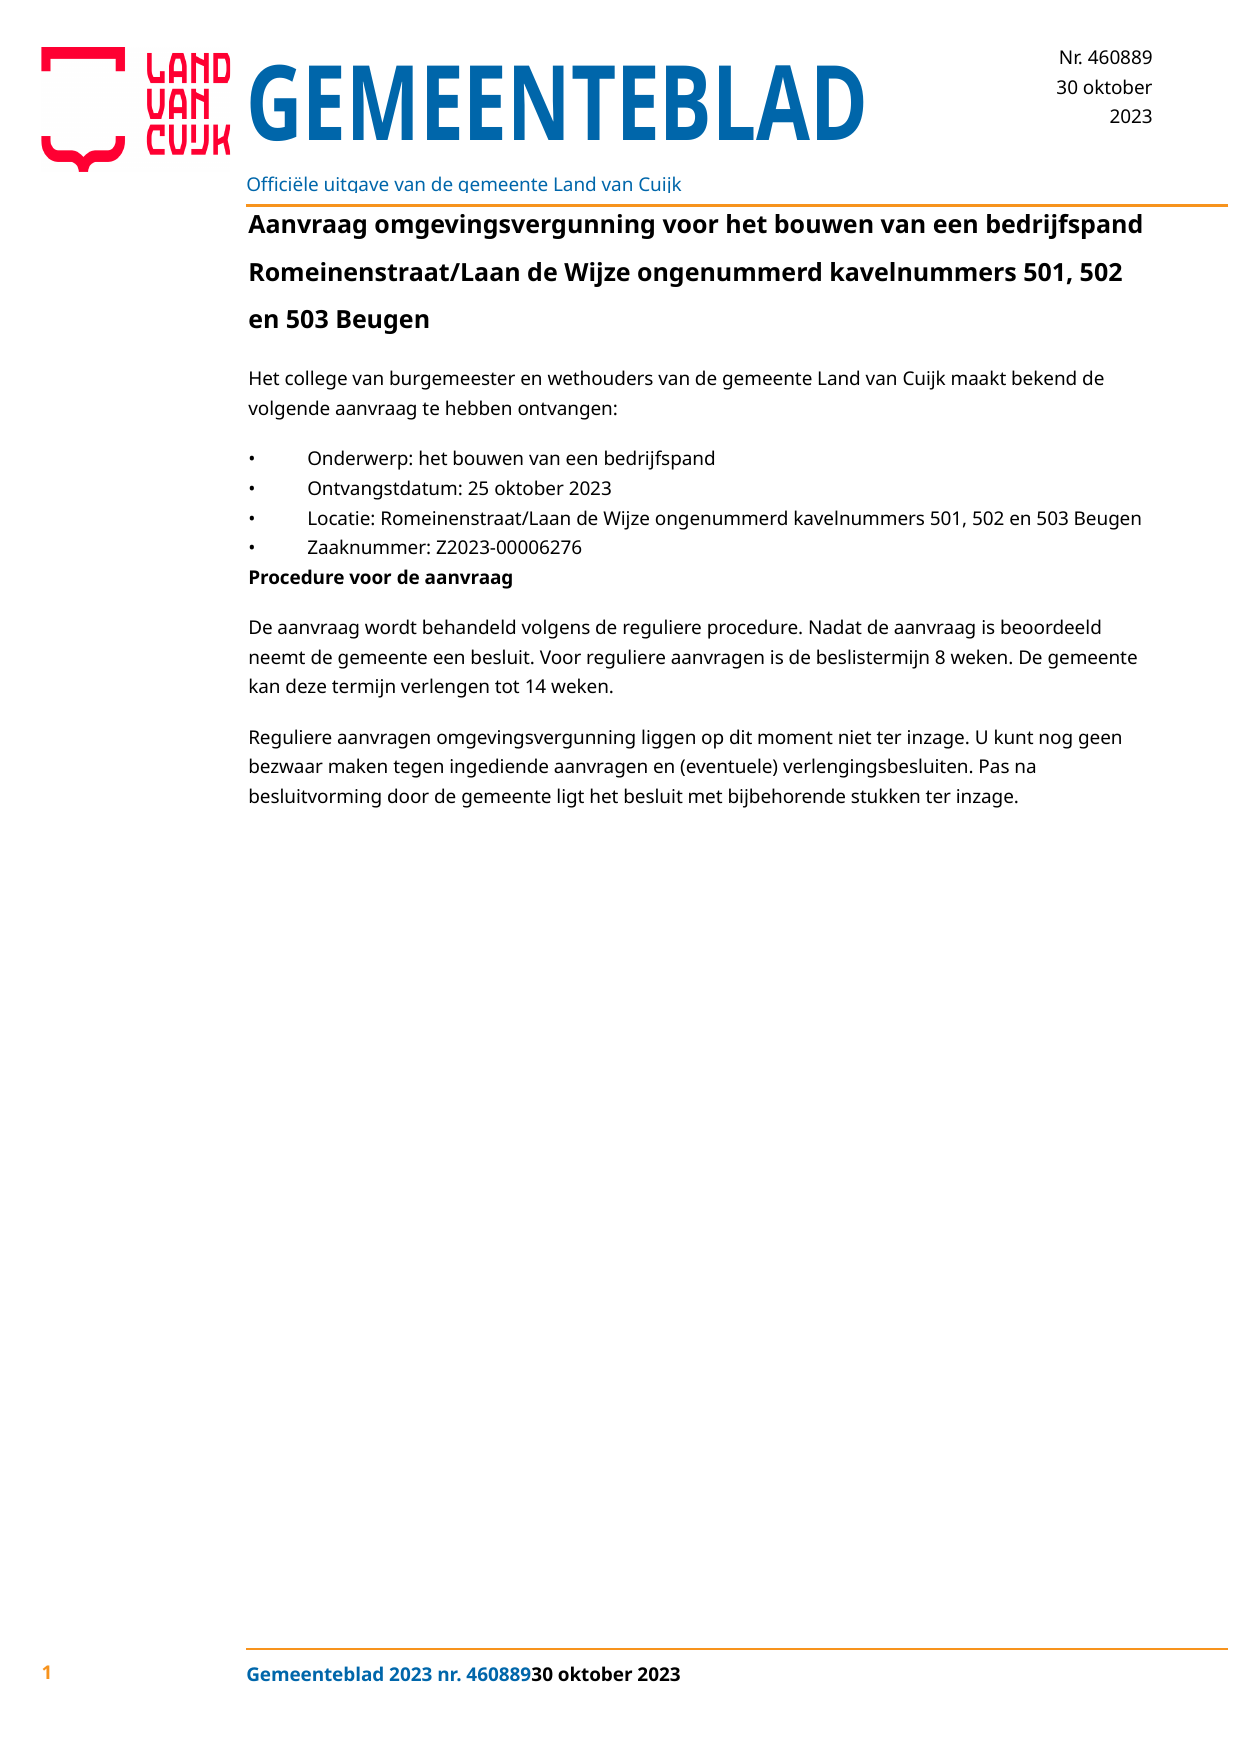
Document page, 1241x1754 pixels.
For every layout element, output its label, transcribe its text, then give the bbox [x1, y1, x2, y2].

list Locatie: Romeinenstraat/Laan de Wijze ongenummerd kavelnummers 501, 502 en 503 Beugen [248, 505, 1152, 530]
text Reguliere aanvragen omgevingsvergunning liggen op dit moment niet ter inzage. U kunt nog geen bezwaar maken tegen ingediende aanvragen en (eventuele) verlengingsbesluiten. Pas na besluitvorming door de gemeente ligt het besluit met bijbehorende stukken ter inzage. [248, 724, 1152, 809]
list Ontvangstdatum: 25 oktober 2023 [248, 475, 1152, 501]
picture [41, 47, 231, 172]
text Procedure voor de aanvraag [248, 564, 1152, 589]
text Het college van burgemeester en wethouders van de gemeente Land van Cuijk maakt bekend de volgende aanvraag te hebben ontvangen: [248, 366, 1152, 421]
text Aanvraag omgevingsvergunning voor het bouwen van een bedrijfspand Romeinenstraat/Laan de Wijze ongenummerd kavelnummers 501, 502 en 503 Beugen [248, 207, 1152, 336]
list Zaaknummer: Z2023-00006276 [248, 534, 1152, 560]
list Onderwerp: het bouwen van een bedrijfspand [248, 446, 1152, 471]
text De aanvraag wordt behandeld volgens de reguliere procedure. Nadat de aanvraag is beoordeeld neemt de gemeente een besluit. Voor reguliere aanvragen is de beslistermijn 8 weken. De gemeente kan deze termijn verlengen tot 14 weken. [248, 614, 1152, 699]
